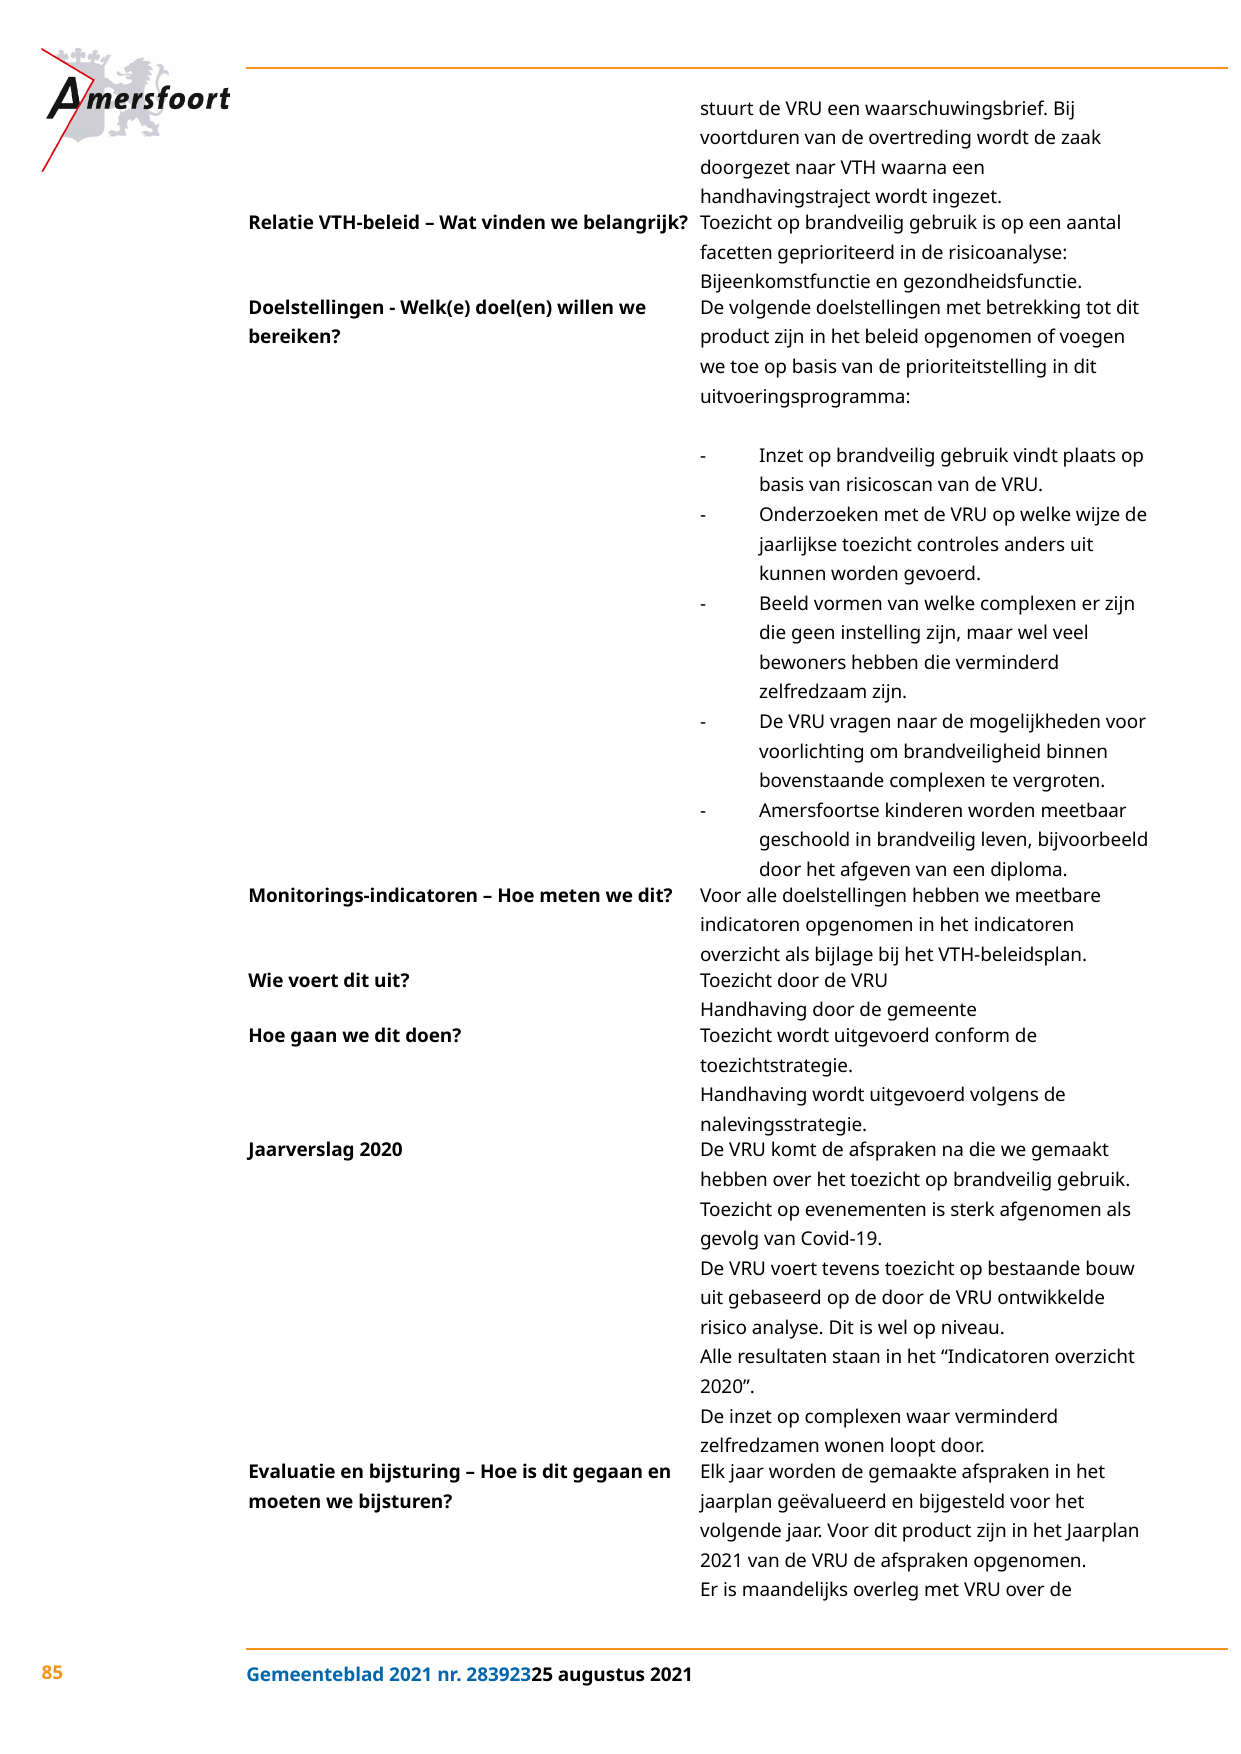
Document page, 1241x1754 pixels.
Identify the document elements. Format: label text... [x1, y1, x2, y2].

table_cell [248, 95, 700, 209]
table_cell Toezicht wordt uitgevoerd conform de toezichtstrategie. Handhaving wordt uitgevoerd volgens de nalevingsstrategie. [700, 1022, 1152, 1137]
picture [41, 47, 231, 172]
table_cell Relatie VTH-beleid – Wat vinden we belangrijk? [248, 209, 700, 294]
table_cell Hoe gaan we dit doen? [248, 1022, 700, 1137]
table_cell De VRU komt de afspraken na die we gemaakt hebben over het toezicht op brandveilig gebruik. Toezicht op evenementen is sterk afgenomen als gevolg van Covid-19. De VRU voert tevens toezicht op bestaande bouw uit gebaseerd op de door de VRU ontwikkelde risico analyse. Dit is wel op niveau. Alle resultaten staan in het “Indicatoren overzicht 2020”. De inzet op complexen waar verminderd zelfredzamen wonen loopt door. [700, 1137, 1152, 1458]
table_cell Voor alle doelstellingen hebben we meetbare indicatoren opgenomen in het indicatoren overzicht als bijlage bij het VTH-beleidsplan. [700, 882, 1152, 967]
table_cell Jaarverslag 2020 [248, 1137, 700, 1458]
table_cell Wie voert dit uit? [248, 967, 700, 1022]
table_cell Elk jaar worden de gemaakte afspraken in het jaarplan geëvalueerd en bijgesteld voor het volgende jaar. Voor dit product zijn in het Jaarplan 2021 van de VRU de afspraken opgenomen. Er is maandelijks overleg met VRU over de [700, 1458, 1152, 1602]
table_cell stuurt de VRU een waarschuwingsbrief. Bij voortduren van de overtreding wordt de zaak doorgezet naar VTH waarna een handhavingstraject wordt ingezet. [700, 95, 1152, 209]
table_cell Monitorings-indicatoren – Hoe meten we dit? [248, 882, 700, 967]
table_cell De volgende doelstellingen met betrekking tot dit product zijn in het beleid opgenomen of voegen we toe op basis van de prioriteitstelling in dit uitvoeringsprogramma: Inzet op brandveilig gebruik vindt plaats op basis van risicoscan van de VRU. Onderzoeken met de VRU op welke wijze de jaarlijkse toezicht controles anders uit kunnen worden gevoerd. Beeld vormen van welke complexen er zijn die geen instelling zijn, maar wel veel bewoners hebben die verminderd zelfredzaam zijn. De VRU vragen naar de mogelijkheden voor voorlichting om brandveiligheid binnen bovenstaande complexen te vergroten. Amersfoortse kinderen worden meetbaar geschoold in brandveilig leven, bijvoorbeeld door het afgeven van een diploma. [700, 294, 1152, 882]
table_cell Evaluatie en bijsturing – Hoe is dit gegaan en moeten we bijsturen? [248, 1458, 700, 1602]
table_cell Doelstellingen - Welk(e) doel(en) willen we bereiken? [248, 294, 700, 882]
table_cell Toezicht door de VRU Handhaving door de gemeente [700, 967, 1152, 1022]
table_cell Toezicht op brandveilig gebruik is op een aantal facetten geprioriteerd in de risicoanalyse: Bijeenkomstfunctie en gezondheidsfunctie. [700, 209, 1152, 294]
